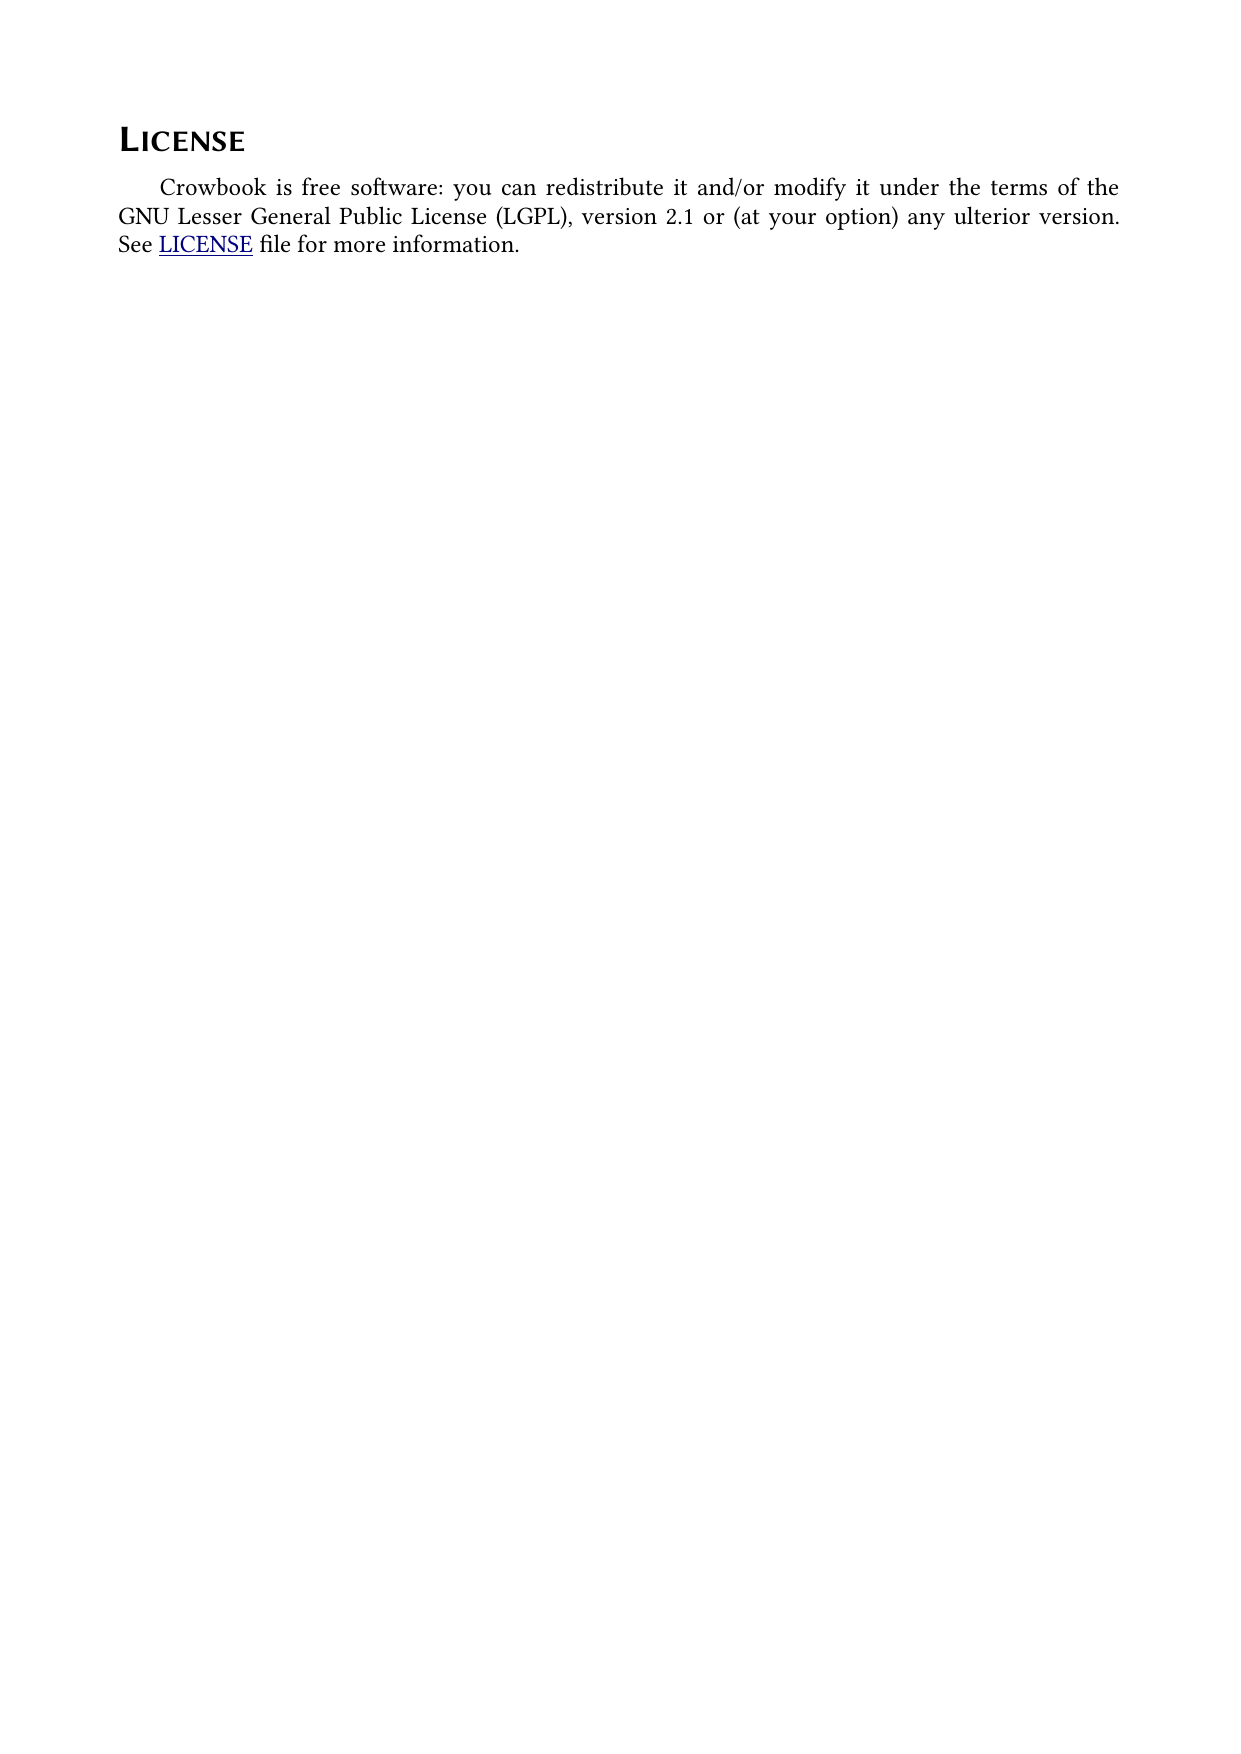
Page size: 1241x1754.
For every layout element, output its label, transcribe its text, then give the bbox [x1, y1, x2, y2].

text Crowbook is free software: you can redistribute it and/or modify it under the terms of the GNU Lesser General Public License (LGPL), version 2.1 or (at your option) any ulterior version. See LICENSE file for more information. [118, 173, 1122, 259]
subtitle License [118, 118, 1122, 161]
